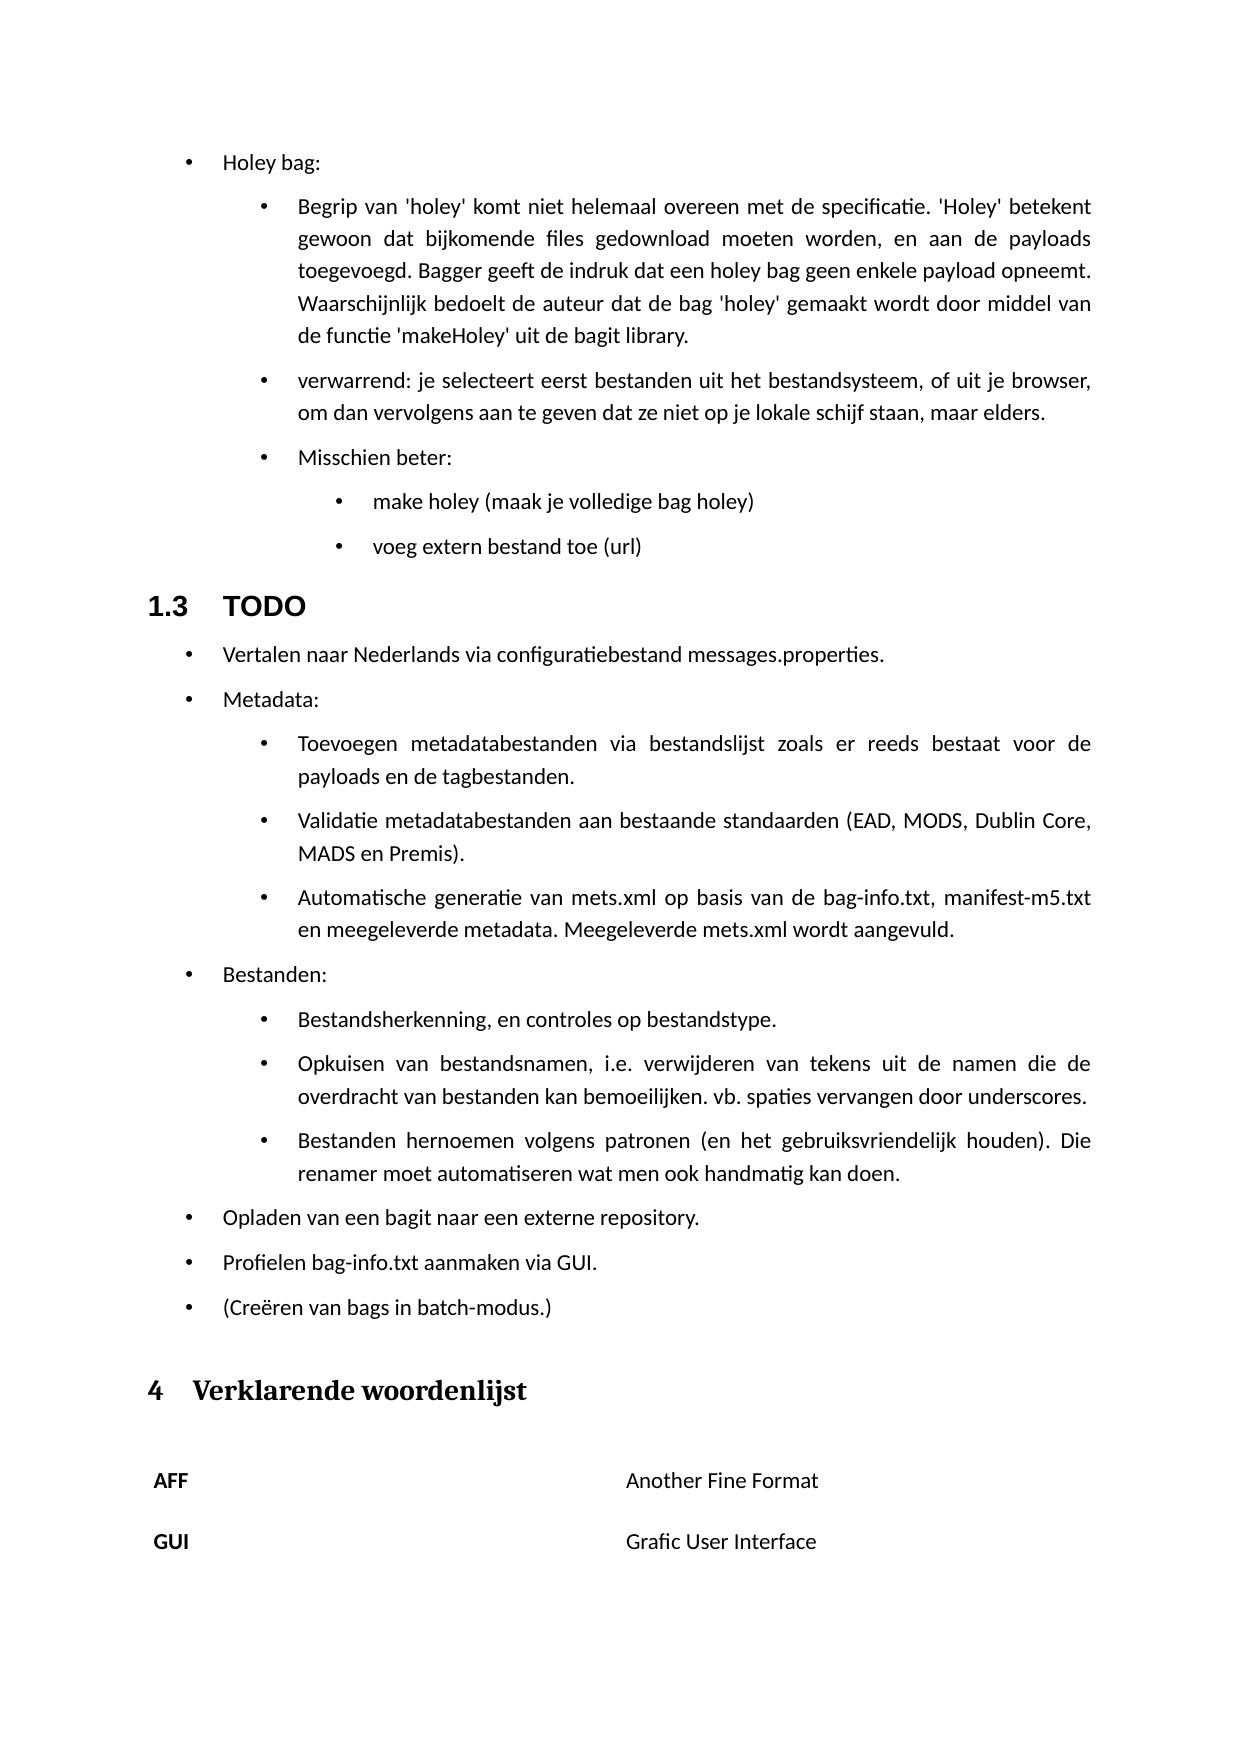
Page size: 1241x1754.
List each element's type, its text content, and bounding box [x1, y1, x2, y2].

list Begrip van 'holey' komt niet helemaal overeen met de specificatie. 'Holey' betekent gewoon dat bijkomende files gedownload moeten worden, en aan de payloads toegevoegd. Bagger geeft de indruk dat een holey bag geen enkele payload opneemt. Waarschijnlijk bedoelt de auteur dat de bag 'holey' gemaakt wordt door middel van de functie 'makeHoley' uit de bagit library. [260, 192, 1093, 349]
list Misschien beter: [260, 443, 1093, 471]
list Automatische generatie van mets.xml op basis van de bag-info.txt, manifest-m5.txt en meegeleverde metadata. Meegeleverde mets.xml wordt aangevuld. [260, 883, 1093, 943]
subtitle TODO [148, 589, 1093, 623]
list Opkuisen van bestandsnamen, i.e. verwijderen van tekens uit de namen die de overdracht van bestanden kan bemoeilijken. vb. spaties vervangen door underscores. [260, 1049, 1093, 1110]
list Opladen van een bagit naar een externe repository. [185, 1203, 1093, 1231]
list verwarrend: je selecteert eerst bestanden uit het bestandsysteem, of uit je browser, om dan vervolgens aan te geven dat ze niet op je lokale schijf staan, maar elders. [260, 366, 1093, 426]
list Vertalen naar Nederlands via configuratiebestand messages.properties. [185, 640, 1093, 668]
list Holey bag: [185, 148, 1093, 176]
list Bestanden: [185, 960, 1093, 988]
list (Creëren van bags in batch-modus.) [185, 1293, 1093, 1321]
subtitle Verklarende woordenlijst [148, 1374, 1093, 1408]
list Metadata: [185, 685, 1093, 713]
list make holey (maak je volledige bag holey) [335, 487, 1093, 515]
table_cell GUI [148, 1521, 620, 1582]
list voeg extern bestand toe (url) [335, 532, 1093, 560]
table_cell Grafic User Interface [620, 1521, 1093, 1582]
list Profielen bag-info.txt aanmaken via GUI. [185, 1248, 1093, 1276]
list Bestanden hernoemen volgens patronen (en het gebruiksvriendelijk houden). Die renamer moet automatiseren wat men ook handmatig kan doen. [260, 1126, 1093, 1187]
list Toevoegen metadatabestanden via bestandslijst zoals er reeds bestaat voor de payloads en de tagbestanden. [260, 729, 1093, 790]
list Validatie metadatabestanden aan bestaande standaarden (EAD, MODS, Dublin Core, MADS en Premis). [260, 806, 1093, 867]
list Bestandsherkenning, en controles op bestandstype. [260, 1005, 1093, 1033]
table_header AFF [148, 1461, 620, 1521]
table_header Another Fine Format [620, 1461, 1093, 1521]
